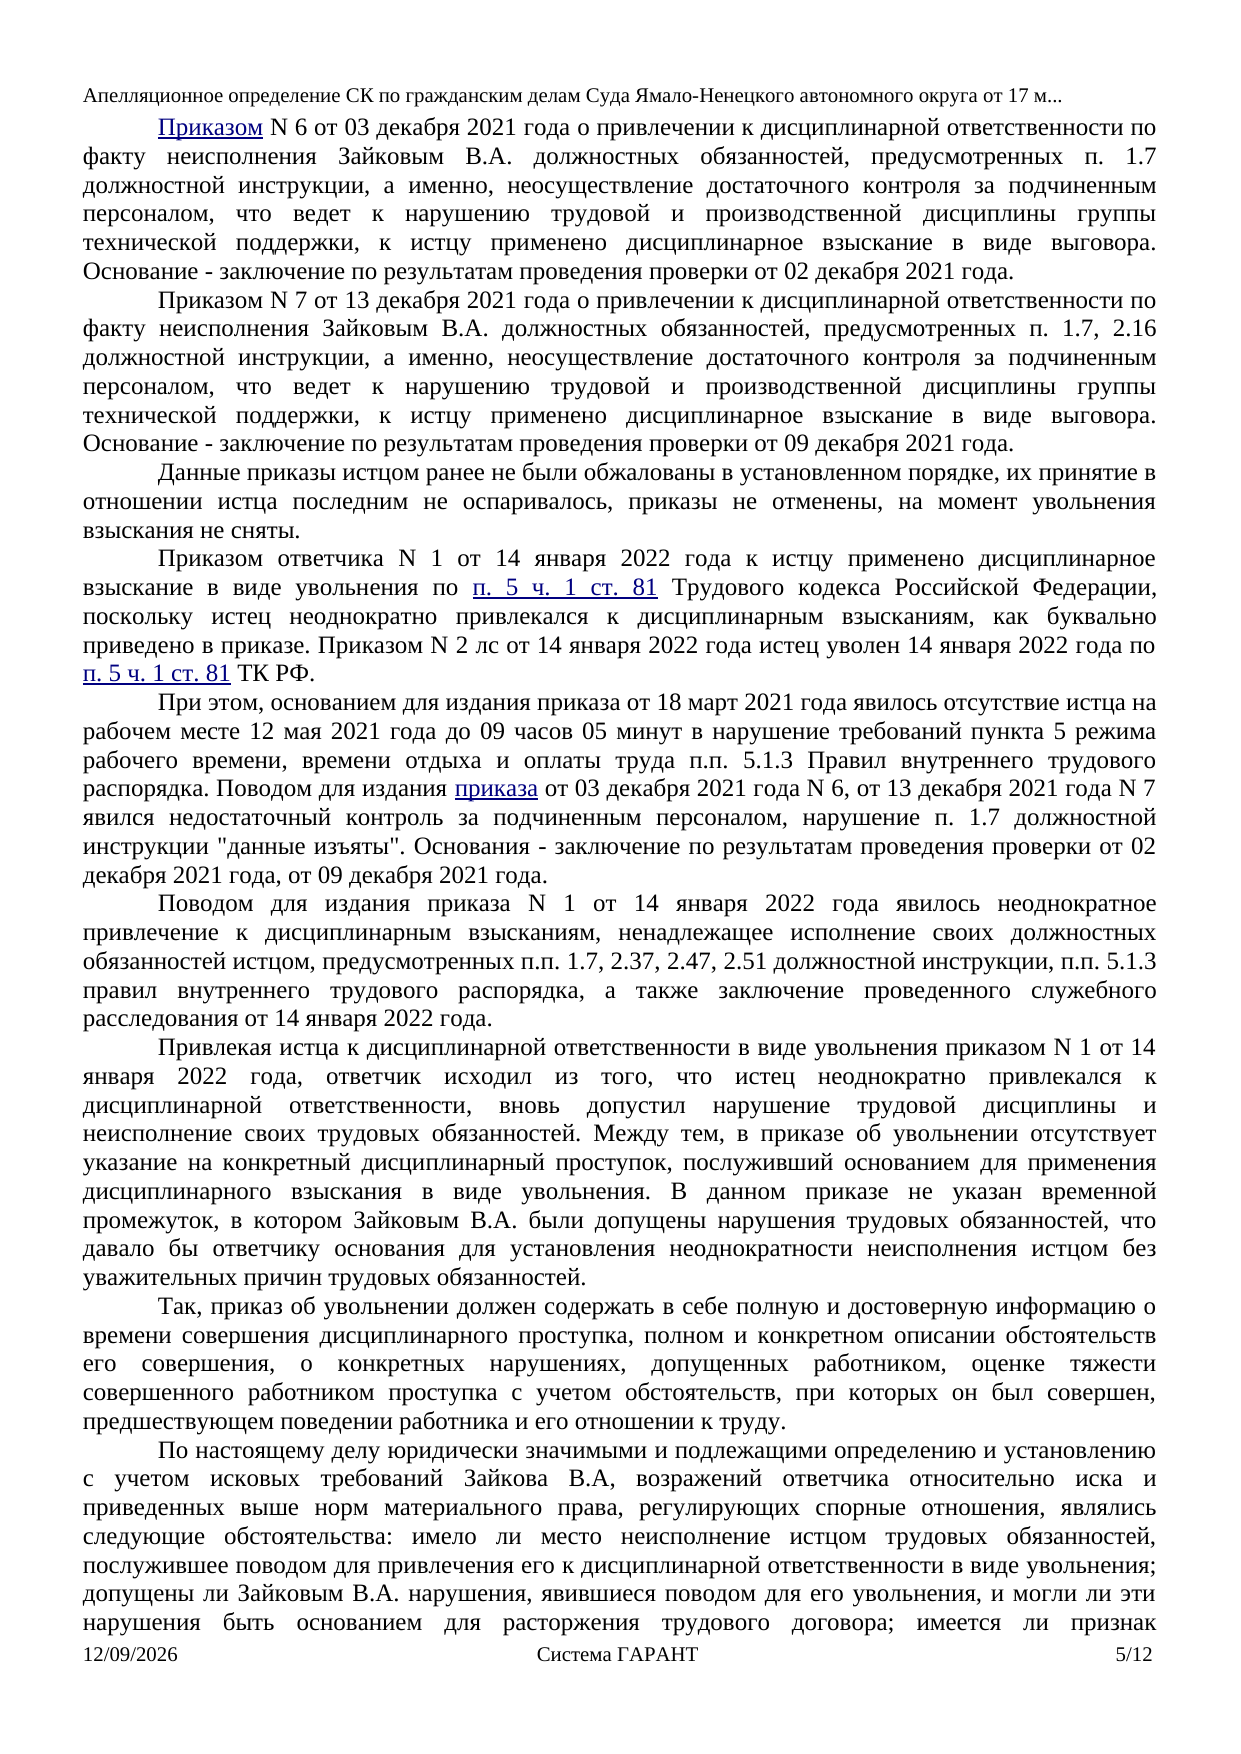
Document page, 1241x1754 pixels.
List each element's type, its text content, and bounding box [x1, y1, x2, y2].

text Так, приказ об увольнении должен содержать в себе полную и достоверную информацию о времени совершения дисциплинарного проступка, полном и конкретном описании обстоятельств его совершения, о конкретных нарушениях, допущенных работником, оценке тяжести совершенного работником проступка с учетом обстоятельств, при которых он был совершен, предшествующем поведении работника и его отношении к труду. [83, 1291, 1157, 1435]
text Приказом N 6 от 03 декабря 2021 года о привлечении к дисциплинарной ответственности по факту неисполнения Зайковым В.А. должностных обязанностей, предусмотренных п. 1.7 должностной инструкции, а именно, неосуществление достаточного контроля за подчиненным персоналом, что ведет к нарушению трудовой и производственной дисциплины группы технической поддержки, к истцу применено дисциплинарное взыскание в виде выговора. Основание - заключение по результатам проведения проверки от 02 декабря 2021 года. [83, 112, 1157, 285]
text Поводом для издания приказа N 1 от 14 января 2022 года явилось неоднократное привлечение к дисциплинарным взысканиям, ненадлежащее исполнение своих должностных обязанностей истцом, предусмотренных п.п. 1.7, 2.37, 2.47, 2.51 должностной инструкции, п.п. 5.1.3 правил внутреннего трудового распорядка, а также заключение проведенного служебного расследования от 14 января 2022 года. [83, 888, 1157, 1032]
text Приказом ответчика N 1 от 14 января 2022 года к истцу применено дисциплинарное взыскание в виде увольнения по п. 5 ч. 1 ст. 81 Трудового кодекса Российской Федерации, поскольку истец неоднократно привлекался к дисциплинарным взысканиям, как буквально приведено в приказе. Приказом N 2 лс от 14 января 2022 года истец уволен 14 января 2022 года по п. 5 ч. 1 ст. 81 ТК РФ. [83, 543, 1157, 687]
text Приказом N 7 от 13 декабря 2021 года о привлечении к дисциплинарной ответственности по факту неисполнения Зайковым В.А. должностных обязанностей, предусмотренных п. 1.7, 2.16 должностной инструкции, а именно, неосуществление достаточного контроля за подчиненным персоналом, что ведет к нарушению трудовой и производственной дисциплины группы технической поддержки, к истцу применено дисциплинарное взыскание в виде выговора. Основание - заключение по результатам проведения проверки от 09 декабря 2021 года. [83, 285, 1157, 457]
text Привлекая истца к дисциплинарной ответственности в виде увольнения приказом N 1 от 14 января 2022 года, ответчик исходил из того, что истец неоднократно привлекался к дисциплинарной ответственности, вновь допустил нарушение трудовой дисциплины и неисполнение своих трудовых обязанностей. Между тем, в приказе об увольнении отсутствует указание на конкретный дисциплинарный проступок, послуживший основанием для применения дисциплинарного взыскания в виде увольнения. В данном приказе не указан временной промежуток, в котором Зайковым В.А. были допущены нарушения трудовых обязанностей, что давало бы ответчику основания для установления неоднократности неисполнения истцом без уважительных причин трудовых обязанностей. [83, 1032, 1157, 1291]
text По настоящему делу юридически значимыми и подлежащими определению и установлению с учетом исковых требований Зайкова В.А, возражений ответчика относительно иска и приведенных выше норм материального права, регулирующих спорные отношения, являлись следующие обстоятельства: имело ли место неисполнение истцом трудовых обязанностей, послужившее поводом для привлечения его к дисциплинарной ответственности в виде увольнения; допущены ли Зайковым В.А. нарушения, явившиеся поводом для его увольнения, и могли ли эти нарушения быть основанием для расторжения трудового договора; имеется ли признак [83, 1435, 1157, 1636]
text Данные приказы истцом ранее не были обжалованы в установленном порядке, их принятие в отношении истца последним не оспаривалось, приказы не отменены, на момент увольнения взыскания не сняты. [83, 457, 1157, 543]
text При этом, основанием для издания приказа от 18 март 2021 года явилось отсутствие истца на рабочем месте 12 мая 2021 года до 09 часов 05 минут в нарушение требований пункта 5 режима рабочего времени, времени отдыха и оплаты труда п.п. 5.1.3 Правил внутреннего трудового распорядка. Поводом для издания приказа от 03 декабря 2021 года N 6, от 13 декабря 2021 года N 7 явился недостаточный контроль за подчиненным персоналом, нарушение п. 1.7 должностной инструкции "данные изъяты". Основания - заключение по результатам проведения проверки от 02 декабря 2021 года, от 09 декабря 2021 года. [83, 687, 1157, 888]
